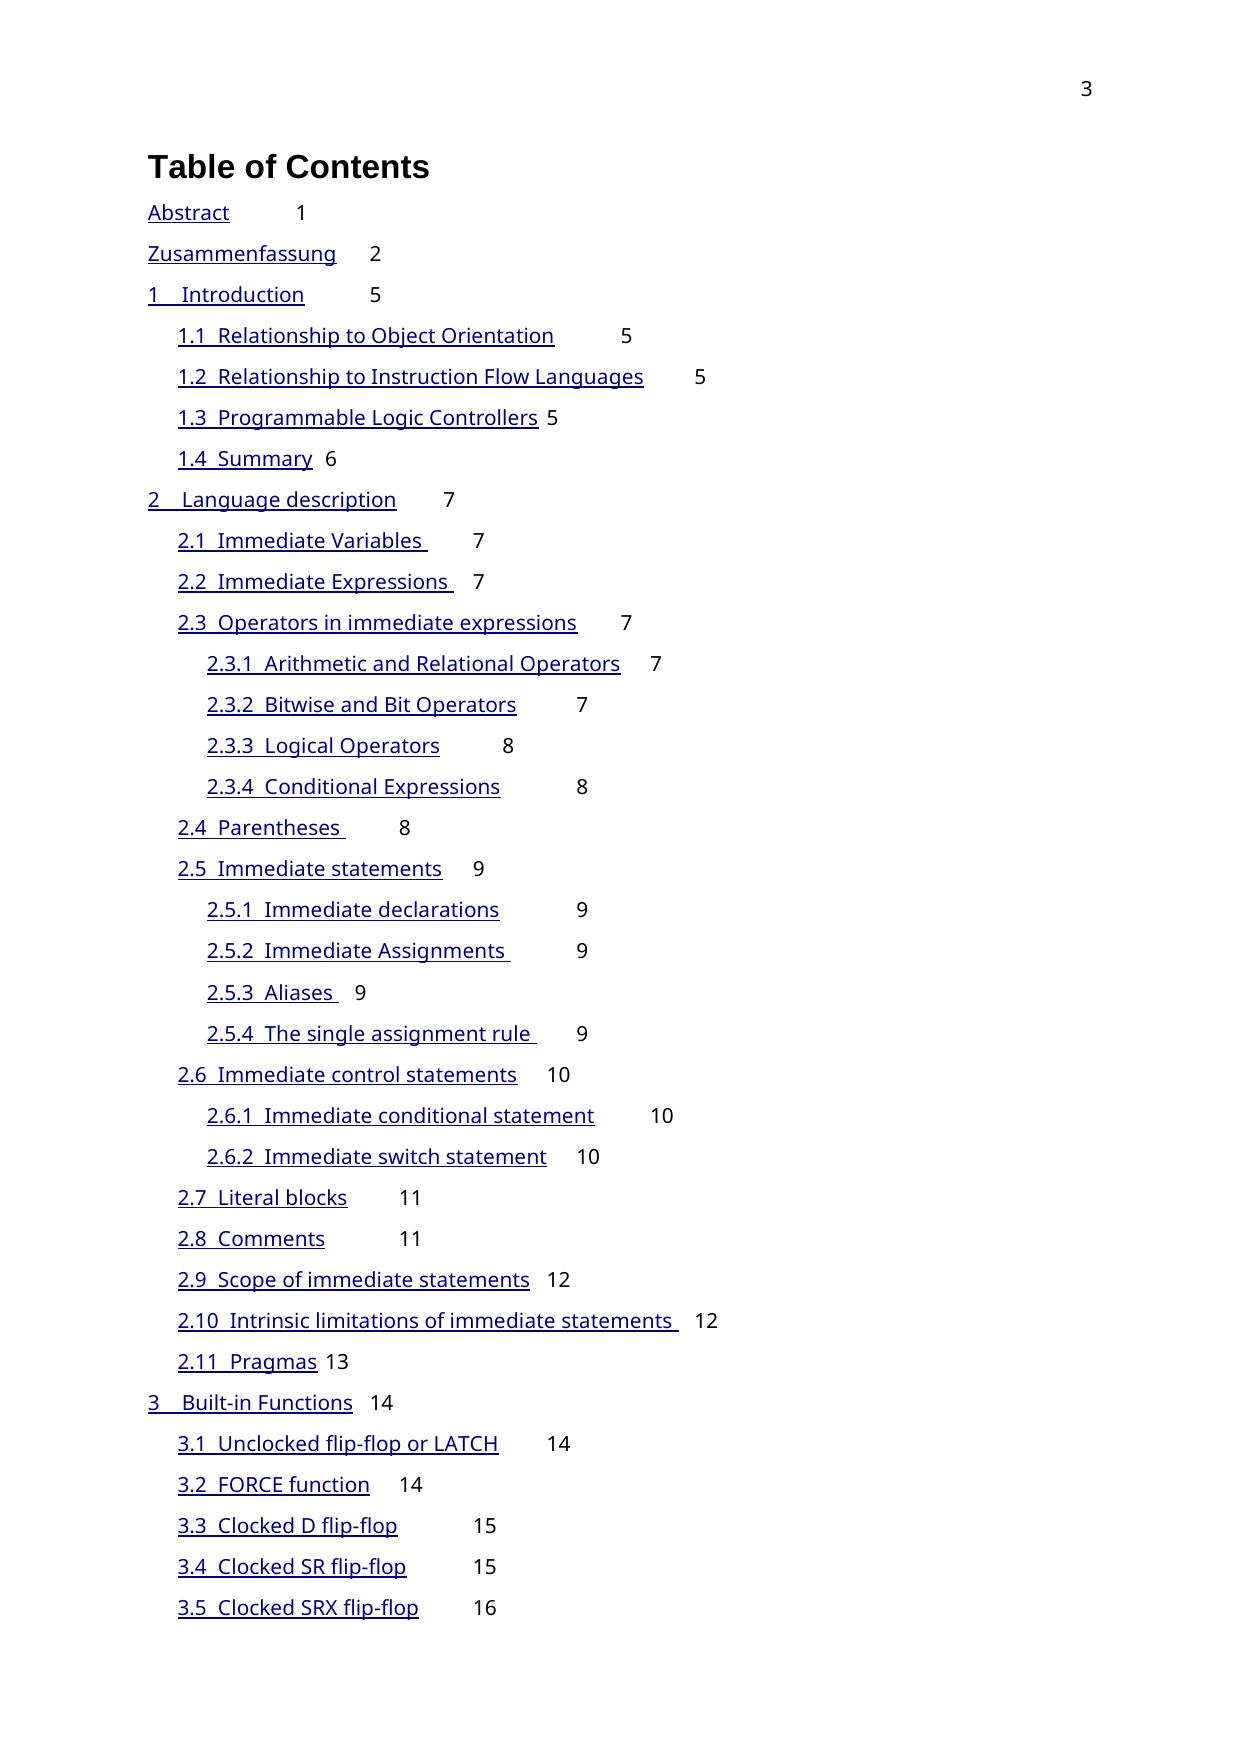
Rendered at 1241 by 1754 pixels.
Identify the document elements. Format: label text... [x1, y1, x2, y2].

text 3.1 Unclocked flip-flop or LATCH 14 [177, 1429, 1092, 1457]
text 1.2 Relationship to Instruction Flow Languages 5 [177, 362, 1092, 390]
text 2.3.2 Bitwise and Bit Operators 7 [207, 690, 1092, 719]
text Abstract 1 [148, 198, 1092, 226]
text 2.5.3 Aliases 9 [207, 977, 1092, 1006]
text 2.3 Operators in immediate expressions 7 [177, 608, 1092, 637]
text 2.6.1 Immediate conditional statement 10 [207, 1101, 1092, 1129]
text 2.3.4 Conditional Expressions 8 [207, 772, 1092, 801]
text 2.1 Immediate Variables 7 [177, 526, 1092, 554]
text 3.5 Clocked SRX flip-flop 16 [177, 1593, 1092, 1622]
text 2.3.1 Arithmetic and Relational Operators 7 [207, 649, 1092, 678]
text 2.5.2 Immediate Assignments 9 [207, 936, 1092, 965]
text 2.5.1 Immediate declarations 9 [207, 895, 1092, 924]
text 1.4 Summary 6 [177, 444, 1092, 472]
text 2.3.3 Logical Operators 8 [207, 731, 1092, 760]
text Zusammenfassung 2 [148, 239, 1092, 267]
text 2.2 Immediate Expressions 7 [177, 567, 1092, 596]
text 2.10 Intrinsic limitations of immediate statements 12 [177, 1306, 1092, 1334]
text 1.1 Relationship to Object Orientation 5 [177, 321, 1092, 349]
text 2.6 Immediate control statements 10 [177, 1059, 1092, 1088]
text 3 Built-in Functions 14 [148, 1388, 1092, 1416]
text 2.5.4 The single assignment rule 9 [207, 1018, 1092, 1047]
text 1.3 Programmable Logic Controllers 5 [177, 403, 1092, 431]
subtitle Table of Contents [148, 148, 1092, 185]
text 2 Language description 7 [148, 485, 1092, 513]
text 2.4 Parentheses 8 [177, 813, 1092, 842]
text 3.3 Clocked D flip-flop 15 [177, 1511, 1092, 1539]
text 2.8 Comments 11 [177, 1224, 1092, 1252]
text 3.4 Clocked SR flip-flop 15 [177, 1552, 1092, 1581]
text 2.6.2 Immediate switch statement 10 [207, 1142, 1092, 1170]
text 1 Introduction 5 [148, 280, 1092, 308]
text 2.5 Immediate statements 9 [177, 854, 1092, 883]
text 3.2 FORCE function 14 [177, 1470, 1092, 1498]
text 2.11 Pragmas 13 [177, 1347, 1092, 1375]
text 2.9 Scope of immediate statements 12 [177, 1265, 1092, 1293]
text 2.7 Literal blocks 11 [177, 1183, 1092, 1211]
